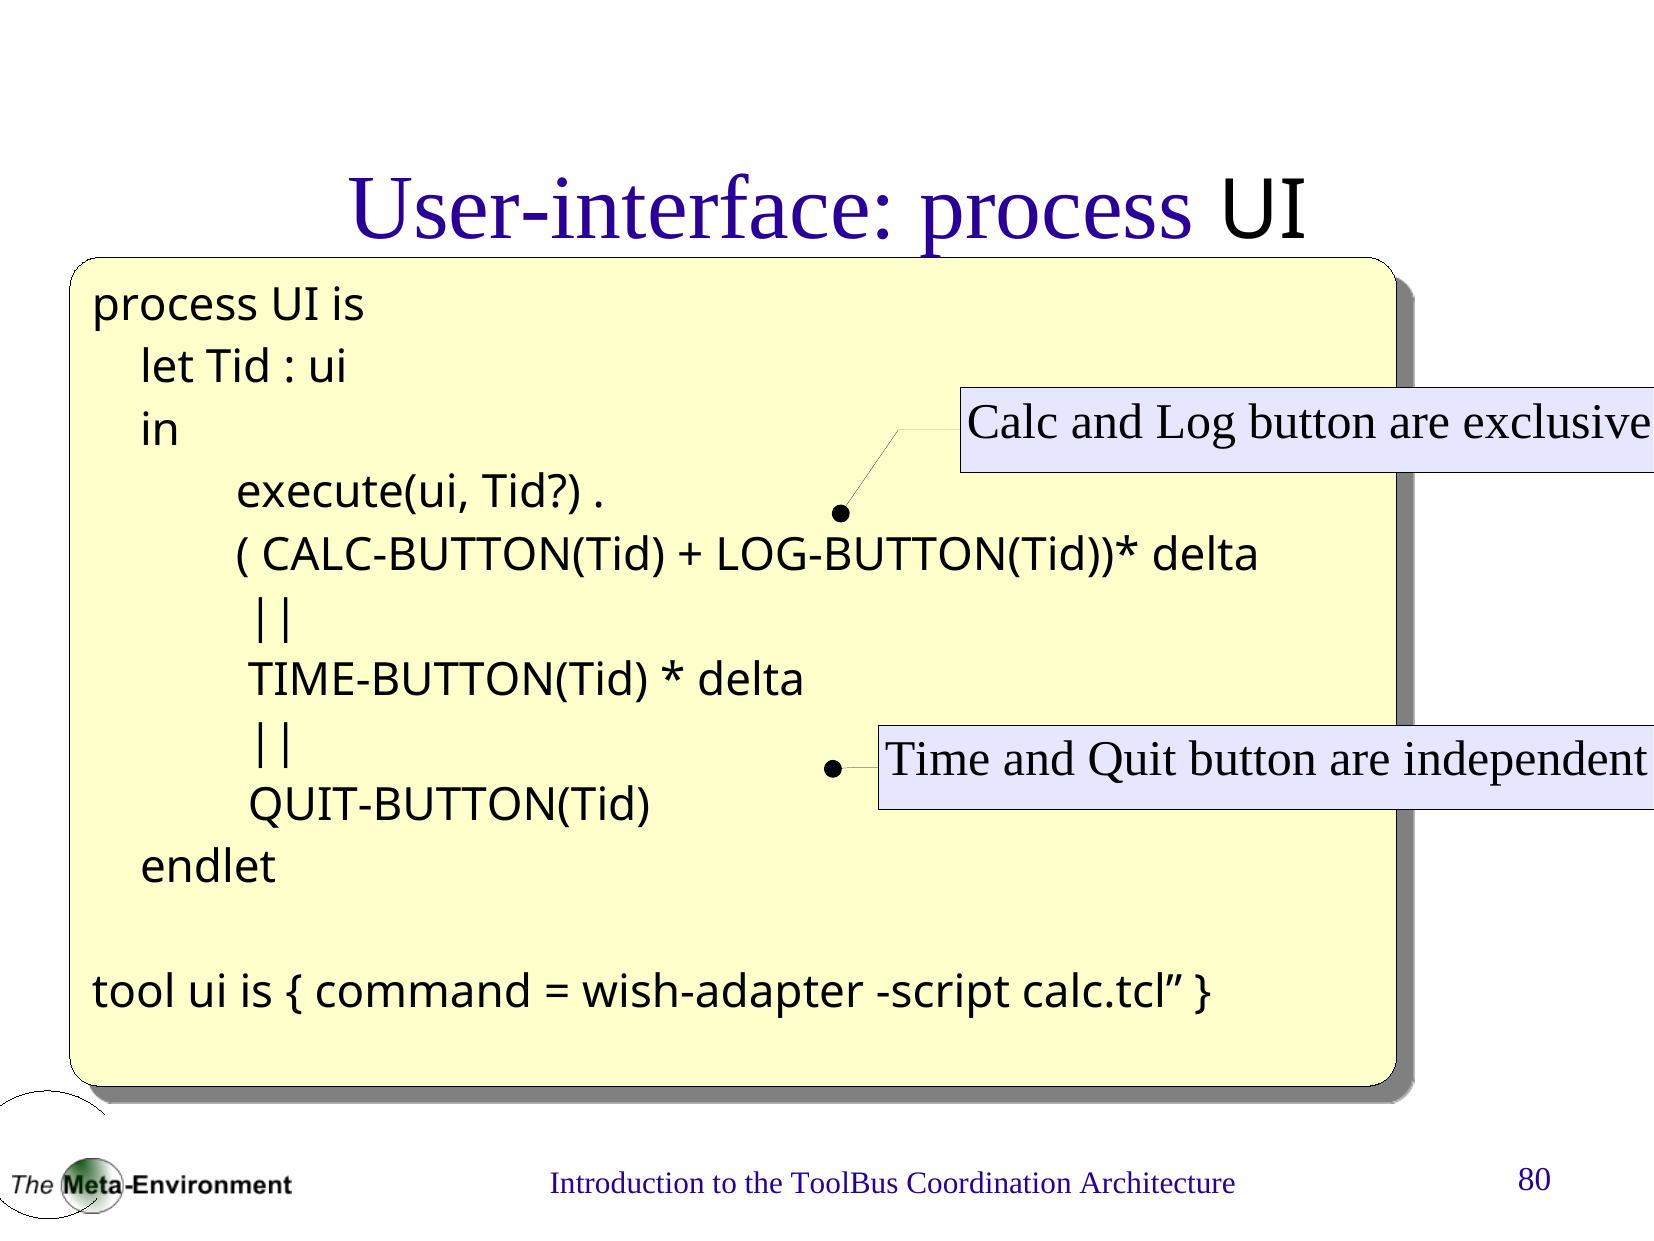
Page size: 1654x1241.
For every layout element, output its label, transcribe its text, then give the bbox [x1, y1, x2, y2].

picture [12, 1158, 292, 1214]
title User-interface: process UI [121, 102, 1534, 311]
text_box Time and Quit button are independent [878, 725, 1654, 810]
text_box process UI is let Tid : ui in execute(ui, Tid?) . ( CALC-BUTTON(Tid) + LOG-BUTTON(Tid))* delta || TIME-BUTTON(Tid) * delta || QUIT-BUTTON(Tid) endlet tool ui is { command = wish-adapter -script calc.tcl” } [91, 271, 1521, 1040]
text_box [69, 257, 1397, 1087]
text_box Calc and Log button are exclusive [960, 387, 1654, 473]
